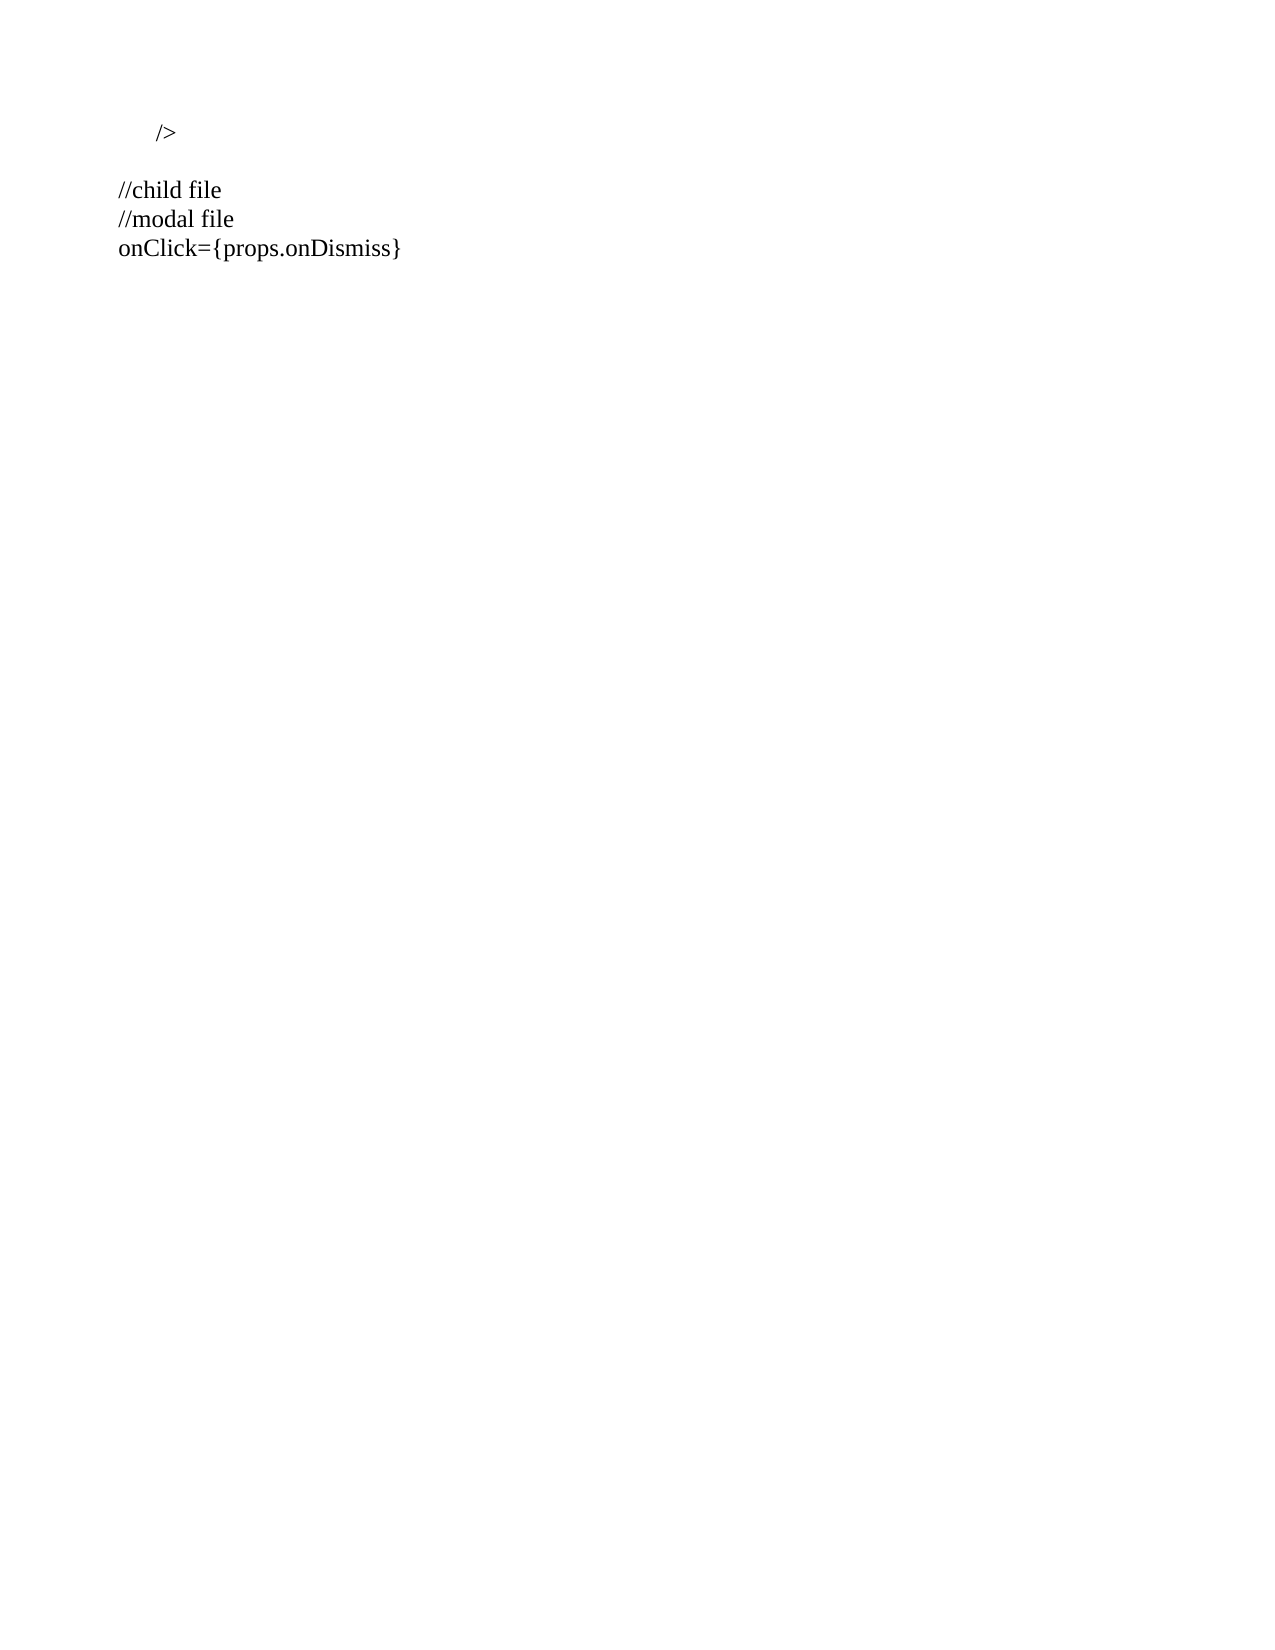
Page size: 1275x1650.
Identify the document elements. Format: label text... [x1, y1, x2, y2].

text onClick={props.onDismiss} [118, 233, 1157, 262]
text /> [118, 118, 1157, 147]
text //child file [118, 176, 1157, 204]
text //modal file [118, 204, 1157, 233]
